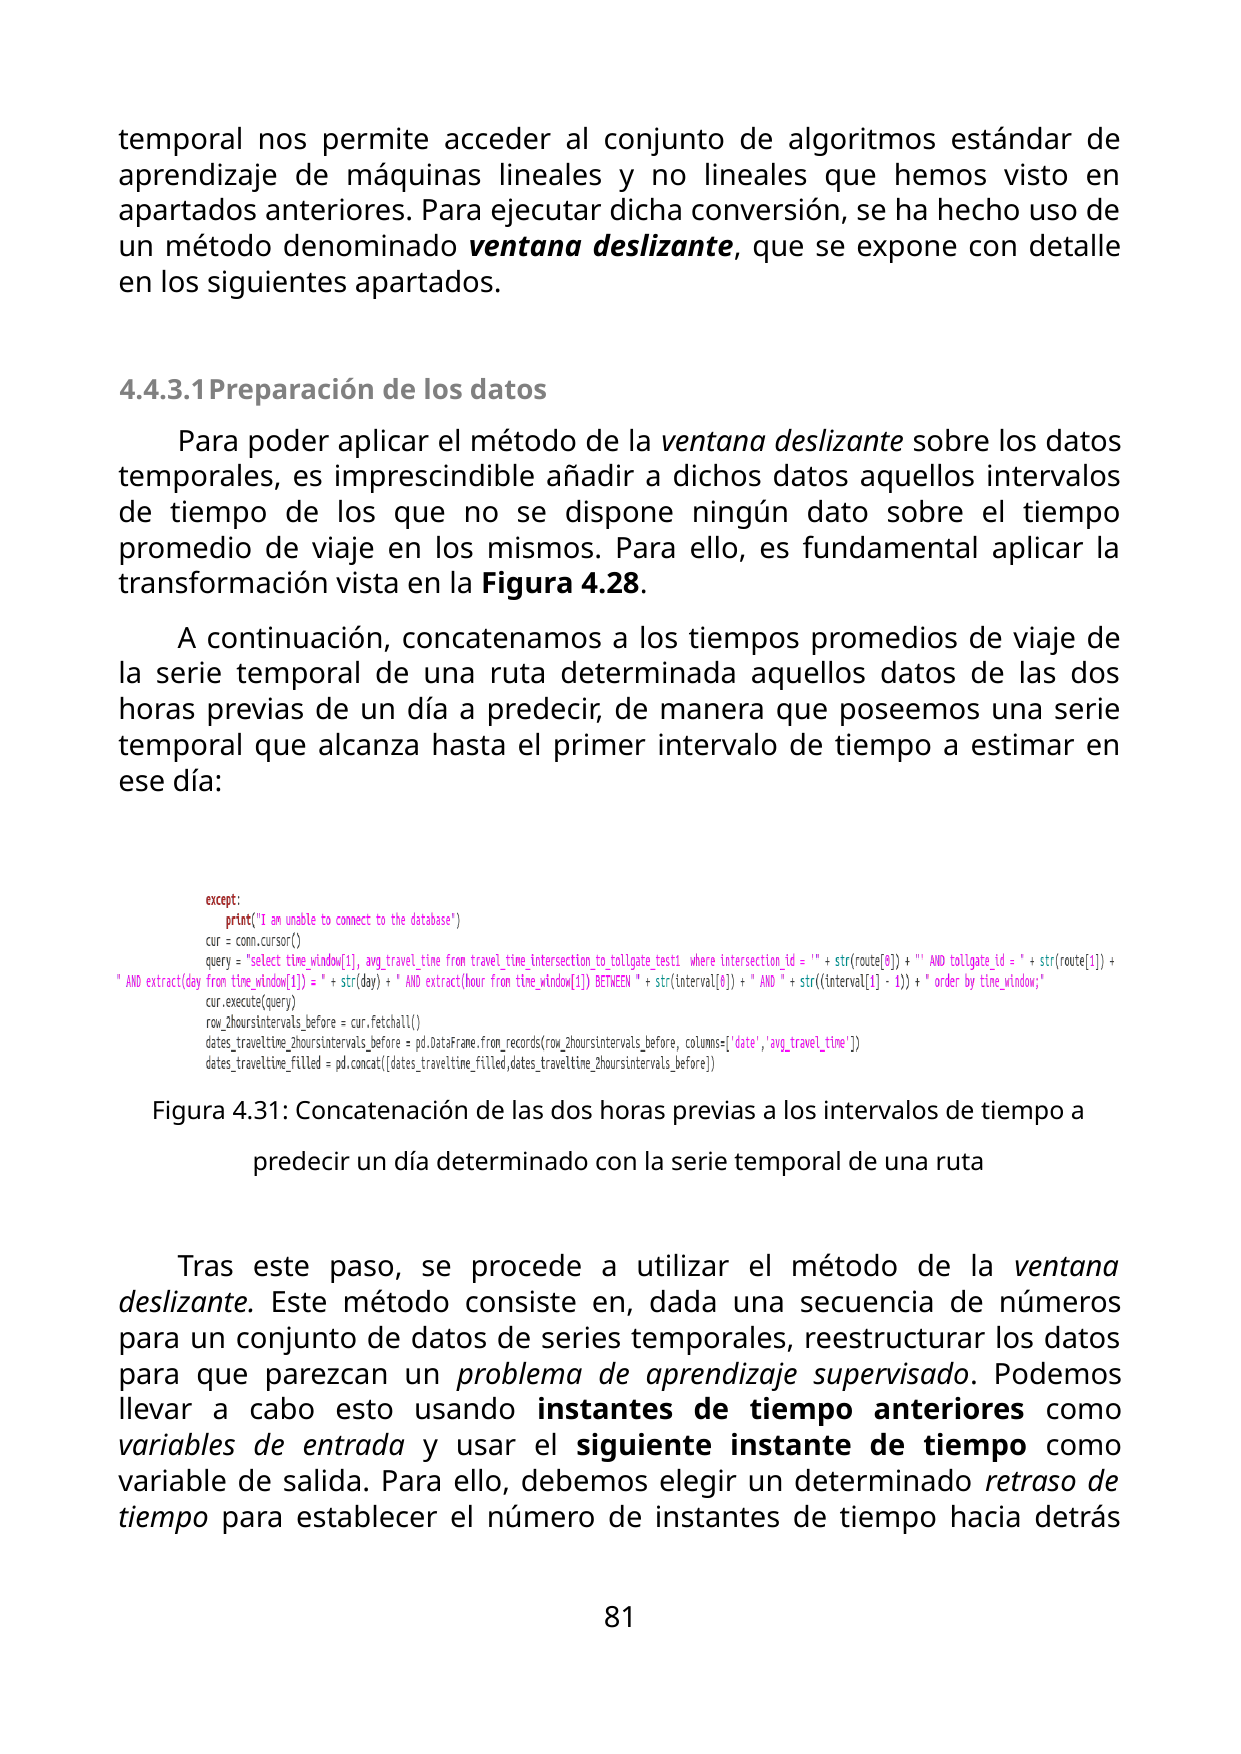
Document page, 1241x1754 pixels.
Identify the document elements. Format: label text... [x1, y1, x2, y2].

subtitle Preparación de los datos [119, 370, 1122, 407]
text A continuación, concatenamos a los tiempos promedios de viaje de la serie temporal de una ruta determinada aquellos datos de las dos horas previas de un día a predecir, de manera que poseemos una serie temporal que alcanza hasta el primer intervalo de tiempo a estimar en ese día: [118, 617, 1122, 800]
text temporal nos permite acceder al conjunto de algoritmos estándar de aprendizaje de máquinas lineales y no lineales que hemos visto en apartados anteriores. Para ejecutar dicha conversión, se ha hecho uso de un método denominado ventana deslizante, que se expone con detalle en los siguientes apartados. [118, 118, 1122, 301]
text Tras este paso, se procede a utilizar el método de la ventana deslizante. Este método consiste en, dada una secuencia de números para un conjunto de datos de series temporales, reestructurar los datos para que parezcan un problema de aprendizaje supervisado. Podemos llevar a cabo esto usando instantes de tiempo anteriores como variables de entrada y usar el siguiente instante de tiempo como variable de salida. Para ello, debemos elegir un determinado retraso de tiempo para establecer el número de instantes de tiempo hacia detrás [118, 1246, 1122, 1536]
text Para poder aplicar el método de la ventana deslizante sobre los datos temporales, es imprescindible añadir a dichos datos aquellos intervalos de tiempo de los que no se dispone ningún dato sobre el tiempo promedio de viaje en los mismos. Para ello, es fundamental aplicar la transformación vista en la Figura 4.28. [118, 420, 1122, 602]
picture [116, 893, 1121, 1076]
text Figura 4.31: Concatenación de las dos horas previas a los intervalos de tiempo a predecir un día determinado con la serie temporal de una ruta [103, 1076, 1133, 1177]
